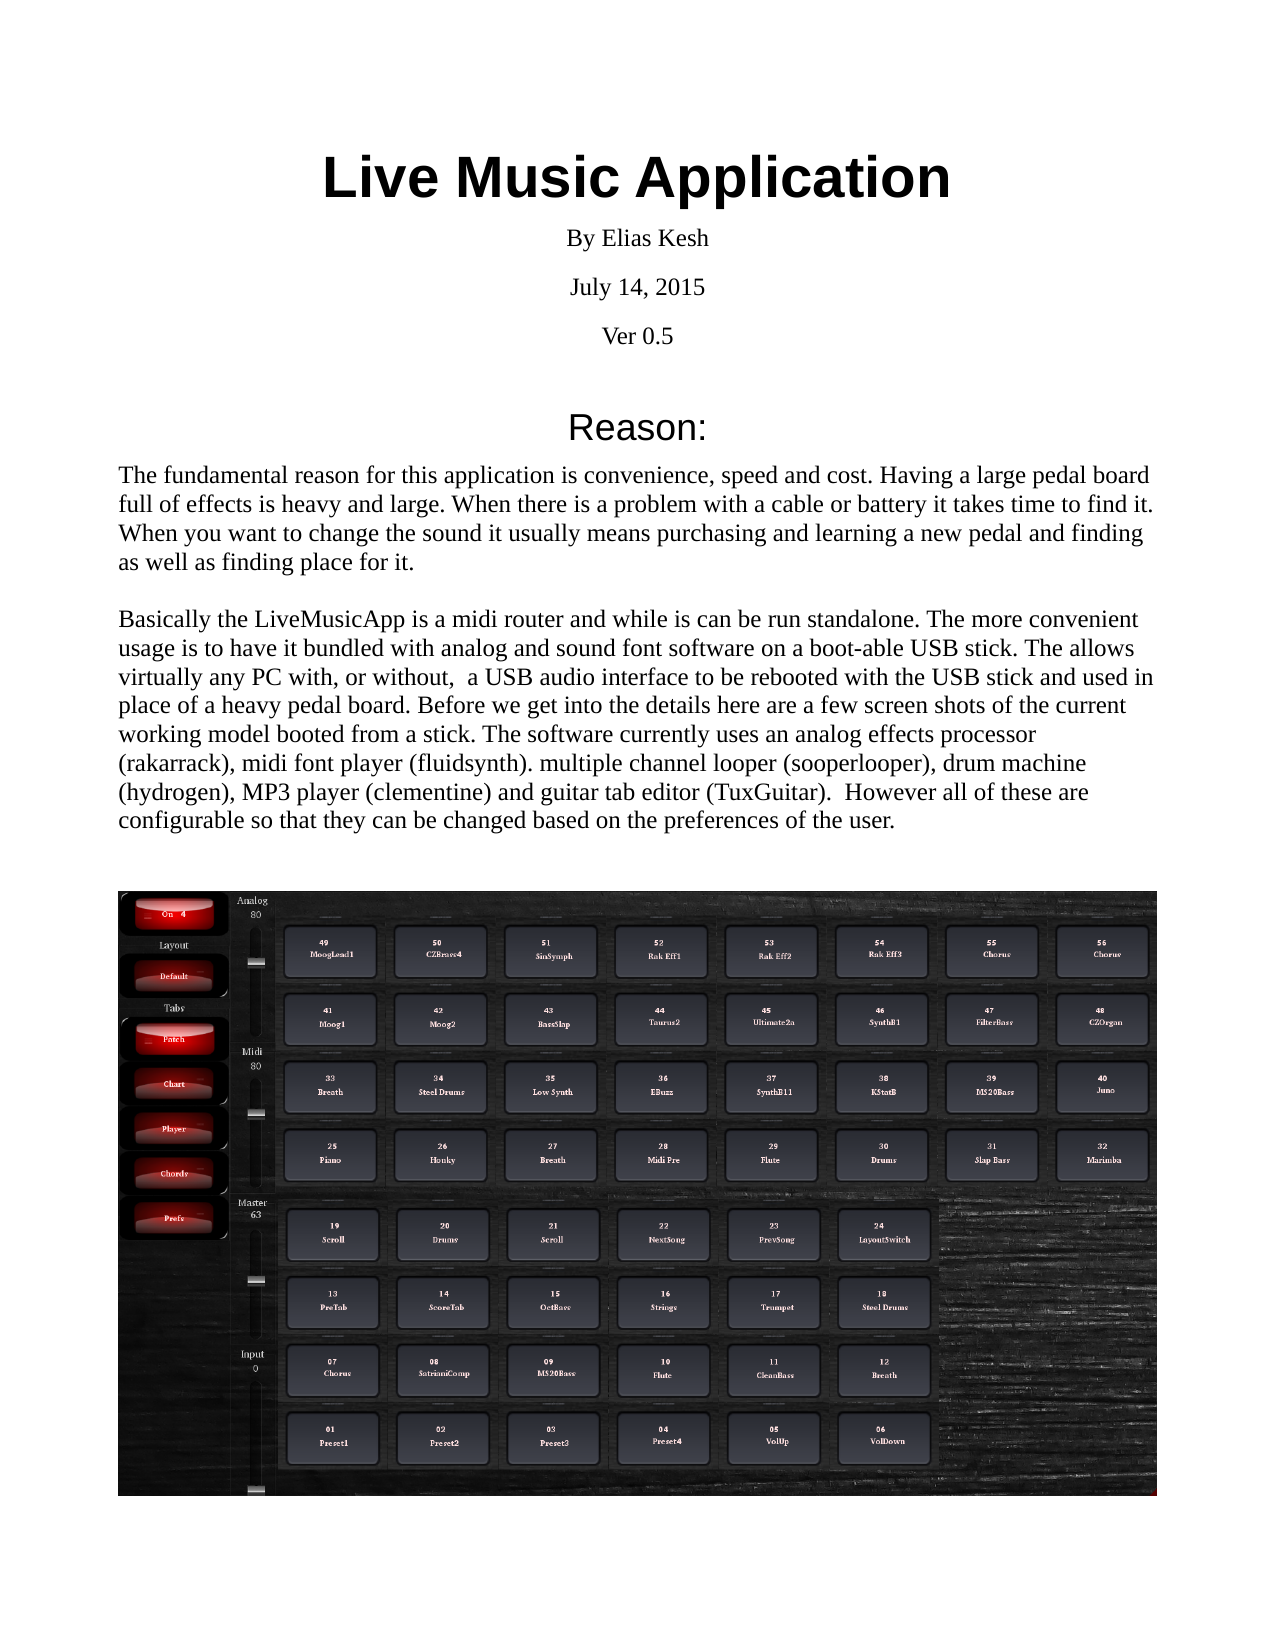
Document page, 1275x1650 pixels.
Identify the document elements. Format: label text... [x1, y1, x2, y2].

text July 14, 2015 [118, 272, 1157, 301]
text By Elias Kesh [118, 223, 1157, 251]
text The fundamental reason for this application is convenience, speed and cost. Having a large pedal board full of effects is heavy and large. When there is a problem with a cable or battery it takes time to find it. When you want to change the sound it usually means purchasing and learning a new pedal and finding as well as finding place for it. [118, 461, 1157, 576]
subtitle Reason: [118, 405, 1157, 448]
picture [118, 891, 1157, 1496]
title Live Music Application [118, 143, 1157, 210]
text Ver 0.5 [118, 321, 1157, 349]
text Basically the LiveMusicApp is a midi router and while is can be run standalone. The more convenient usage is to have it bundled with analog and sound font software on a boot-able USB stick. The allows virtually any PC with, or without, a USB audio interface to be rebooted with the USB stick and used in place of a heavy pedal board. Before we get into the details here are a few screen shots of the current working model booted from a stick. The software currently uses an analog effects processor (rakarrack), midi font player (fluidsynth). multiple channel looper (sooperlooper), drum machine (hydrogen), MP3 player (clementine) and guitar tab editor (TuxGuitar). However all of these are configurable so that they can be changed based on the preferences of the user. [118, 604, 1157, 834]
